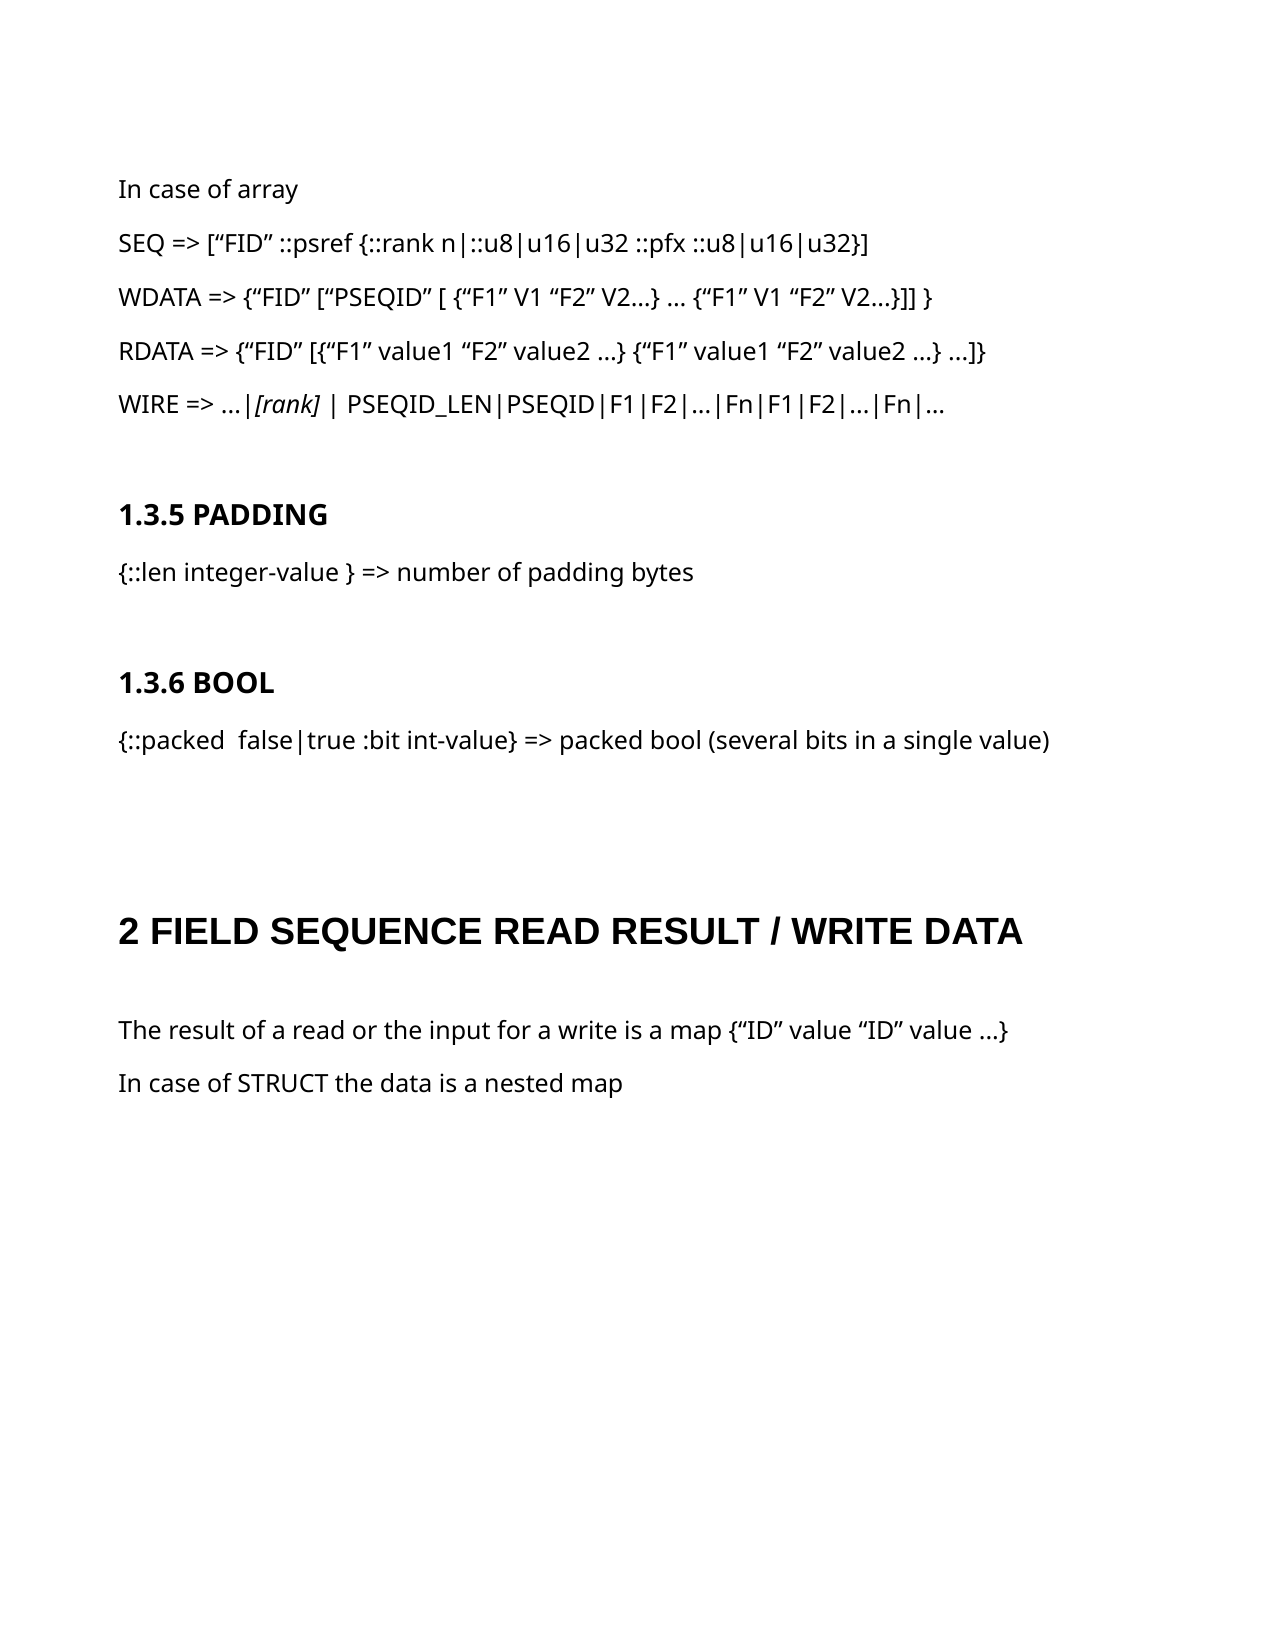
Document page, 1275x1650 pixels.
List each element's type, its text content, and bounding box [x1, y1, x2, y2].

text 1.3.6 BOOL [118, 662, 1157, 702]
text WIRE => ...|[rank] | PSEQID_LEN|PSEQID|F1|F2|...|Fn|F1|F2|...|Fn|… [118, 387, 1157, 421]
text In case of STRUCT the data is a nested map [118, 1066, 1157, 1100]
text In case of array [118, 172, 1157, 206]
text {::len integer-value } => number of padding bytes [118, 554, 1157, 589]
text {::packed false|true :bit int-value} => packed bool (several bits in a single value) [118, 722, 1157, 756]
text The result of a read or the input for a write is a map {“ID” value “ID” value ...} [118, 1012, 1157, 1046]
text RDATA => {“FID” [{“F1” value1 “F2” value2 …} {“F1” value1 “F2” value2 …} ...]} [118, 333, 1157, 367]
text 1.3.5 PADDING [118, 494, 1157, 534]
text SEQ => [“FID” ::psref {::rank n|::u8|u16|u32 ::pfx ::u8|u16|u32}] [118, 226, 1157, 260]
text WDATA => {“FID” [“PSEQID” [ {“F1” V1 “F2” V2…} … {“F1” V1 “F2” V2...}]] } [118, 279, 1157, 313]
subtitle 2 FIELD SEQUENCE READ RESULT / WRITE DATA [118, 908, 1157, 952]
